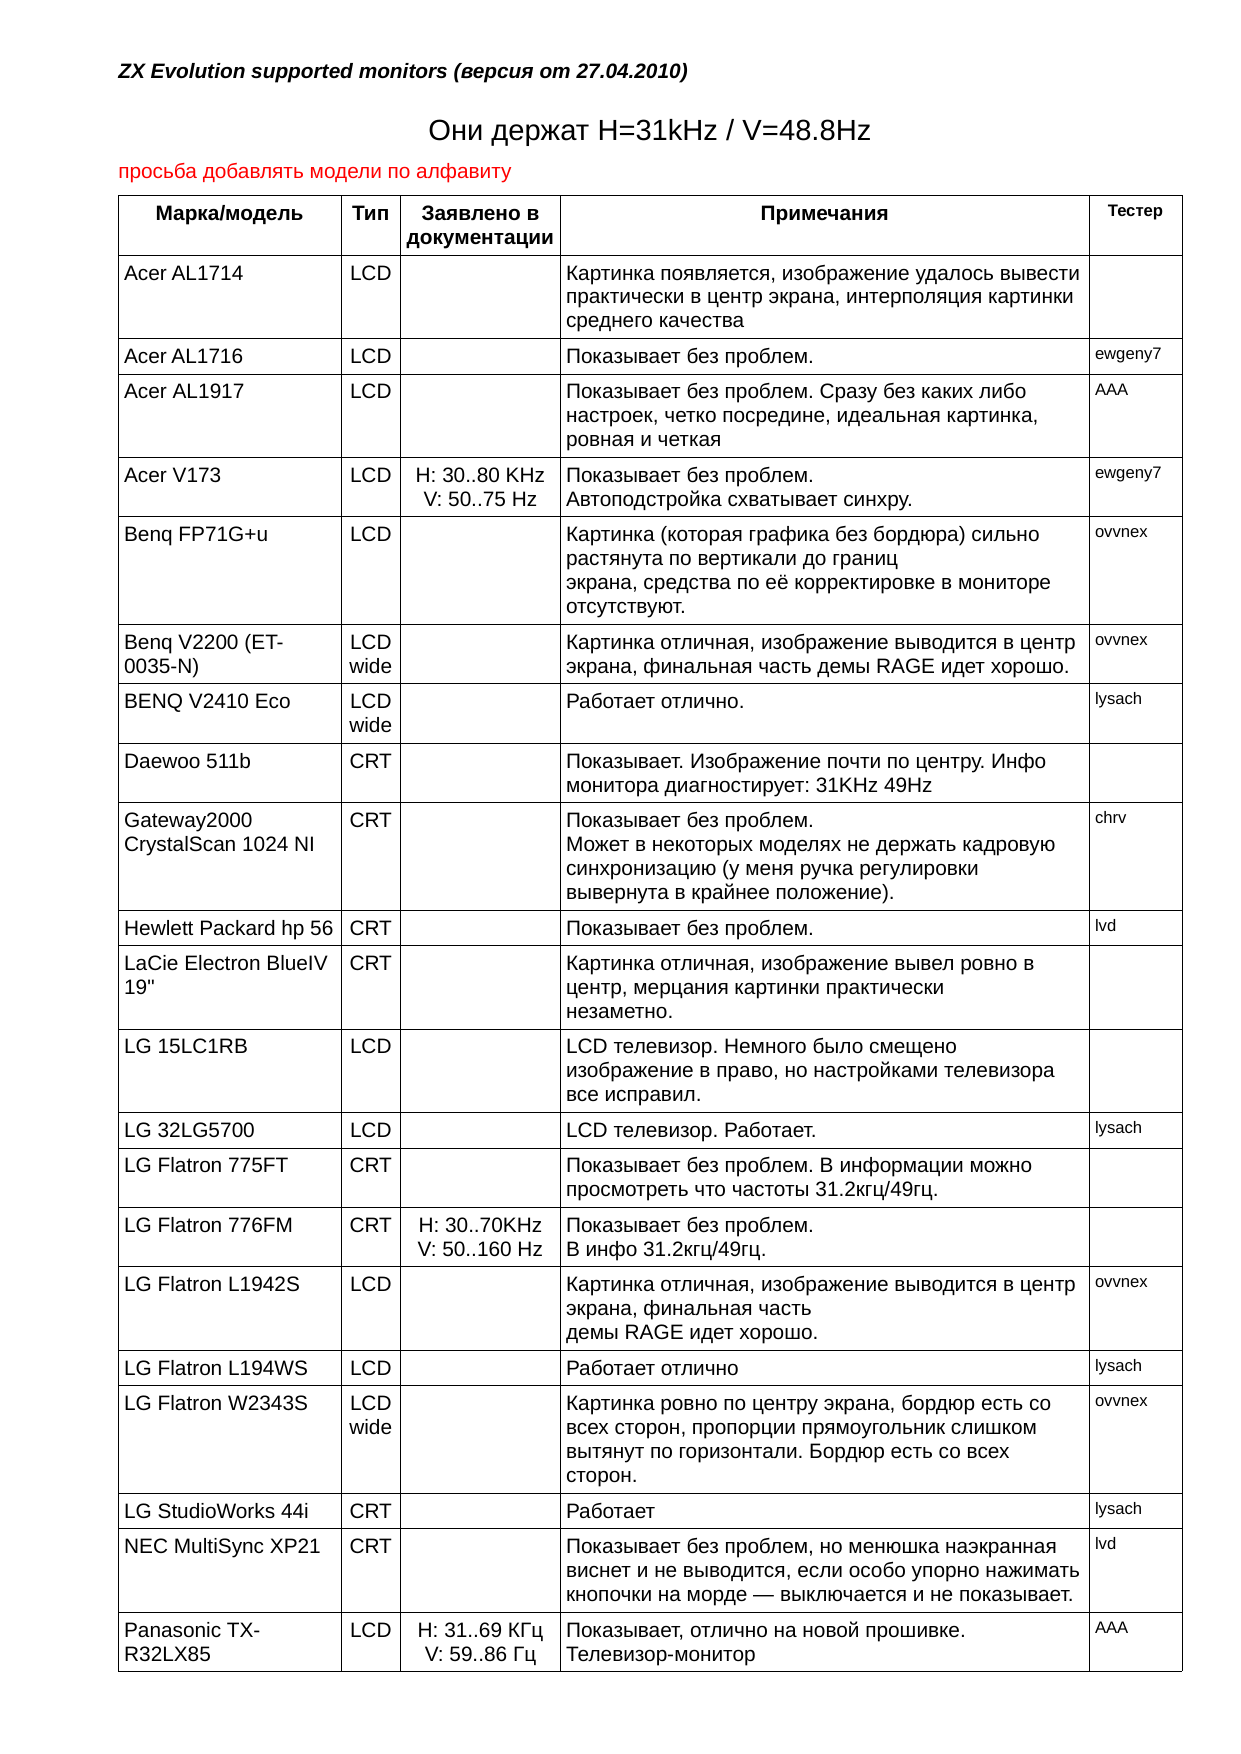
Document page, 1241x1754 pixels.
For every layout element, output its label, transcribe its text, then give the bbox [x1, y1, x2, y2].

table_cell [401, 1386, 560, 1493]
table_cell CRT [342, 803, 400, 909]
table_cell BENQ V2410 Eco [119, 684, 341, 743]
table_cell Gateway2000 CrystalScan 1024 NI [119, 803, 341, 909]
table_cell LCD [342, 1613, 400, 1671]
table_cell LG Flatron 776FM [119, 1208, 341, 1266]
table_cell H: 30..80 KHz V: 50..75 Hz [401, 458, 560, 516]
table_cell LCD [342, 1030, 400, 1112]
table_cell ewgeny7 [1090, 339, 1182, 373]
table_cell Acer V173 [119, 458, 341, 516]
table_header Марка/модель [119, 196, 341, 254]
table_cell [401, 684, 560, 743]
table_cell Acer AL1917 [119, 375, 341, 457]
table_cell LCD [342, 375, 400, 457]
table_cell Hewlett Packard hp 56 [119, 911, 341, 945]
table_cell LCD [342, 517, 400, 624]
table_cell LCD [342, 458, 400, 516]
table_cell ovvnex [1090, 1386, 1182, 1493]
table_cell Показывает без проблем. [561, 339, 1089, 373]
table_cell H: 31..69 КГц V: 59..86 Гц [401, 1613, 560, 1671]
table_cell Картинка отличная, изображение вывел ровно в центр, мерцания картинки практически незаметно. [561, 946, 1089, 1028]
table_cell H: 30..70KHz V: 50..160 Hz [401, 1208, 560, 1266]
table_cell Показывает без проблем. В инфо 31.2кгц/49гц. [561, 1208, 1089, 1266]
table_cell Acer AL1716 [119, 339, 341, 373]
table_cell LG 15LC1RB [119, 1030, 341, 1112]
table_cell LCD wide [342, 625, 400, 683]
table_cell Benq V2200 (ET-0035-N) [119, 625, 341, 683]
table_cell lysach [1090, 1113, 1182, 1147]
table_cell [401, 375, 560, 457]
table_cell Показывает без проблем. В информации можно просмотреть что частоты 31.2кгц/49гц. [561, 1149, 1089, 1207]
table_cell LG StudioWorks 44i [119, 1494, 341, 1528]
table_cell CRT [342, 1208, 400, 1266]
table_cell LG Flatron 775FT [119, 1149, 341, 1207]
table_cell lvd [1090, 911, 1182, 945]
table_cell LG Flatron L194WS [119, 1351, 341, 1385]
table_cell Картинка отличная, изображение выводится в центр экрана, финальная часть демы RAGE идет хорошо. [561, 1267, 1089, 1350]
table_cell [401, 1030, 560, 1112]
table_cell [1090, 744, 1182, 802]
table_cell Benq FP71G+u [119, 517, 341, 624]
table_cell LaCie Electron BlueIV 19" [119, 946, 341, 1028]
table_cell ovvnex [1090, 625, 1182, 683]
table_cell Показывает без проблем. Автоподстройка схватывает синхру. [561, 458, 1089, 516]
table_cell Показывает без проблем, но менюшка наэкранная виснет и не выводится, если особо упорно нажимать кнопочки на морде — выключается и не показывает. [561, 1529, 1089, 1612]
table_cell LCD wide [342, 684, 400, 743]
table_cell LG Flatron W2343S [119, 1386, 341, 1493]
table_cell Показывает, отлично на новой прошивке. Телевизор-монитор [561, 1613, 1089, 1671]
table_cell LCD wide [342, 1386, 400, 1493]
table_header Тестер [1090, 196, 1182, 254]
table_cell Показывает без проблем. [561, 911, 1089, 945]
table_cell LCD [342, 1351, 400, 1385]
table_cell [401, 1494, 560, 1528]
table_header Примечания [561, 196, 1089, 254]
table_cell lysach [1090, 1351, 1182, 1385]
table_cell [1090, 1030, 1182, 1112]
table_cell [401, 339, 560, 373]
table_cell [1090, 946, 1182, 1028]
table_cell lysach [1090, 684, 1182, 743]
table_cell LCD [342, 339, 400, 373]
table_cell [401, 256, 560, 338]
table_cell [1090, 1208, 1182, 1266]
table_cell ovvnex [1090, 1267, 1182, 1350]
table_cell LG 32LG5700 [119, 1113, 341, 1147]
table_cell LCD телевизор. Работает. [561, 1113, 1089, 1147]
table_cell NEC MultiSync XP21 [119, 1529, 341, 1612]
table_cell [401, 1351, 560, 1385]
table_cell [401, 1529, 560, 1612]
table_cell [401, 1113, 560, 1147]
table_cell Картинка (которая графика без бордюра) сильно растянута по вертикали до границ экрана, средства по её корректировке в мониторе отсутствуют. [561, 517, 1089, 624]
table_cell LCD [342, 1113, 400, 1147]
table_cell [401, 946, 560, 1028]
table_cell Картинка ровно по центру экрана, бордюр есть со всех сторон, пропорции прямоугольник слишком вытянут по горизонтали. Бордюр есть со всех сторон. [561, 1386, 1089, 1493]
table_cell [401, 911, 560, 945]
table_cell [401, 803, 560, 909]
table_cell [401, 1149, 560, 1207]
table_cell CRT [342, 911, 400, 945]
table_cell Daewoo 511b [119, 744, 341, 802]
table_cell Работает отлично [561, 1351, 1089, 1385]
table_cell LCD телевизор. Немного было смещено изображение в право, но настройками телевизора все исправил. [561, 1030, 1089, 1112]
table_cell Картинка отличная, изображение выводится в центр экрана, финальная часть демы RAGE идет хорошо. [561, 625, 1089, 683]
table_cell [401, 1267, 560, 1350]
table_header Тип [342, 196, 400, 254]
table_cell CRT [342, 1149, 400, 1207]
table_cell Показывает без проблем. Может в некоторых моделях не держать кадровую синхронизацию (у меня ручка регулировки вывернута в крайнее положение). [561, 803, 1089, 909]
table_cell Работает отлично. [561, 684, 1089, 743]
table_cell Картинка появляется, изображение удалось вывести практически в центр экрана, интерполяция картинки среднего качества [561, 256, 1089, 338]
table_cell AAA [1090, 375, 1182, 457]
table_cell LG Flatron L1942S [119, 1267, 341, 1350]
table_cell Показывает без проблем. Сразу без каких либо настроек, четко посредине, идеальная картинка, ровная и четкая [561, 375, 1089, 457]
table_cell CRT [342, 1494, 400, 1528]
table_cell [1090, 1149, 1182, 1207]
table_cell Показывает. Изображение почти по центру. Инфо монитора диагностирует: 31KHz 49Hz [561, 744, 1089, 802]
table_cell CRT [342, 744, 400, 802]
table_cell chrv [1090, 803, 1182, 909]
table_cell Acer AL1714 [119, 256, 341, 338]
table_cell [401, 744, 560, 802]
table_cell ovvnex [1090, 517, 1182, 624]
table_cell lvd [1090, 1529, 1182, 1612]
table_header Заявлено в документации [401, 196, 560, 254]
table_cell [401, 625, 560, 683]
table_cell [401, 517, 560, 624]
table_cell [1090, 256, 1182, 338]
table_cell Panasonic TX-R32LX85 [119, 1613, 341, 1671]
table_cell ewgeny7 [1090, 458, 1182, 516]
table_cell Работает [561, 1494, 1089, 1528]
table_cell LCD [342, 1267, 400, 1350]
table_cell CRT [342, 946, 400, 1028]
table_cell LCD [342, 256, 400, 338]
table_cell AAA [1090, 1613, 1182, 1671]
table_cell CRT [342, 1529, 400, 1612]
text Они держат H=31kHz / V=48.8Hz [118, 112, 1181, 146]
text просьба добавлять модели по алфавиту [118, 158, 1181, 182]
table_cell lysach [1090, 1494, 1182, 1528]
